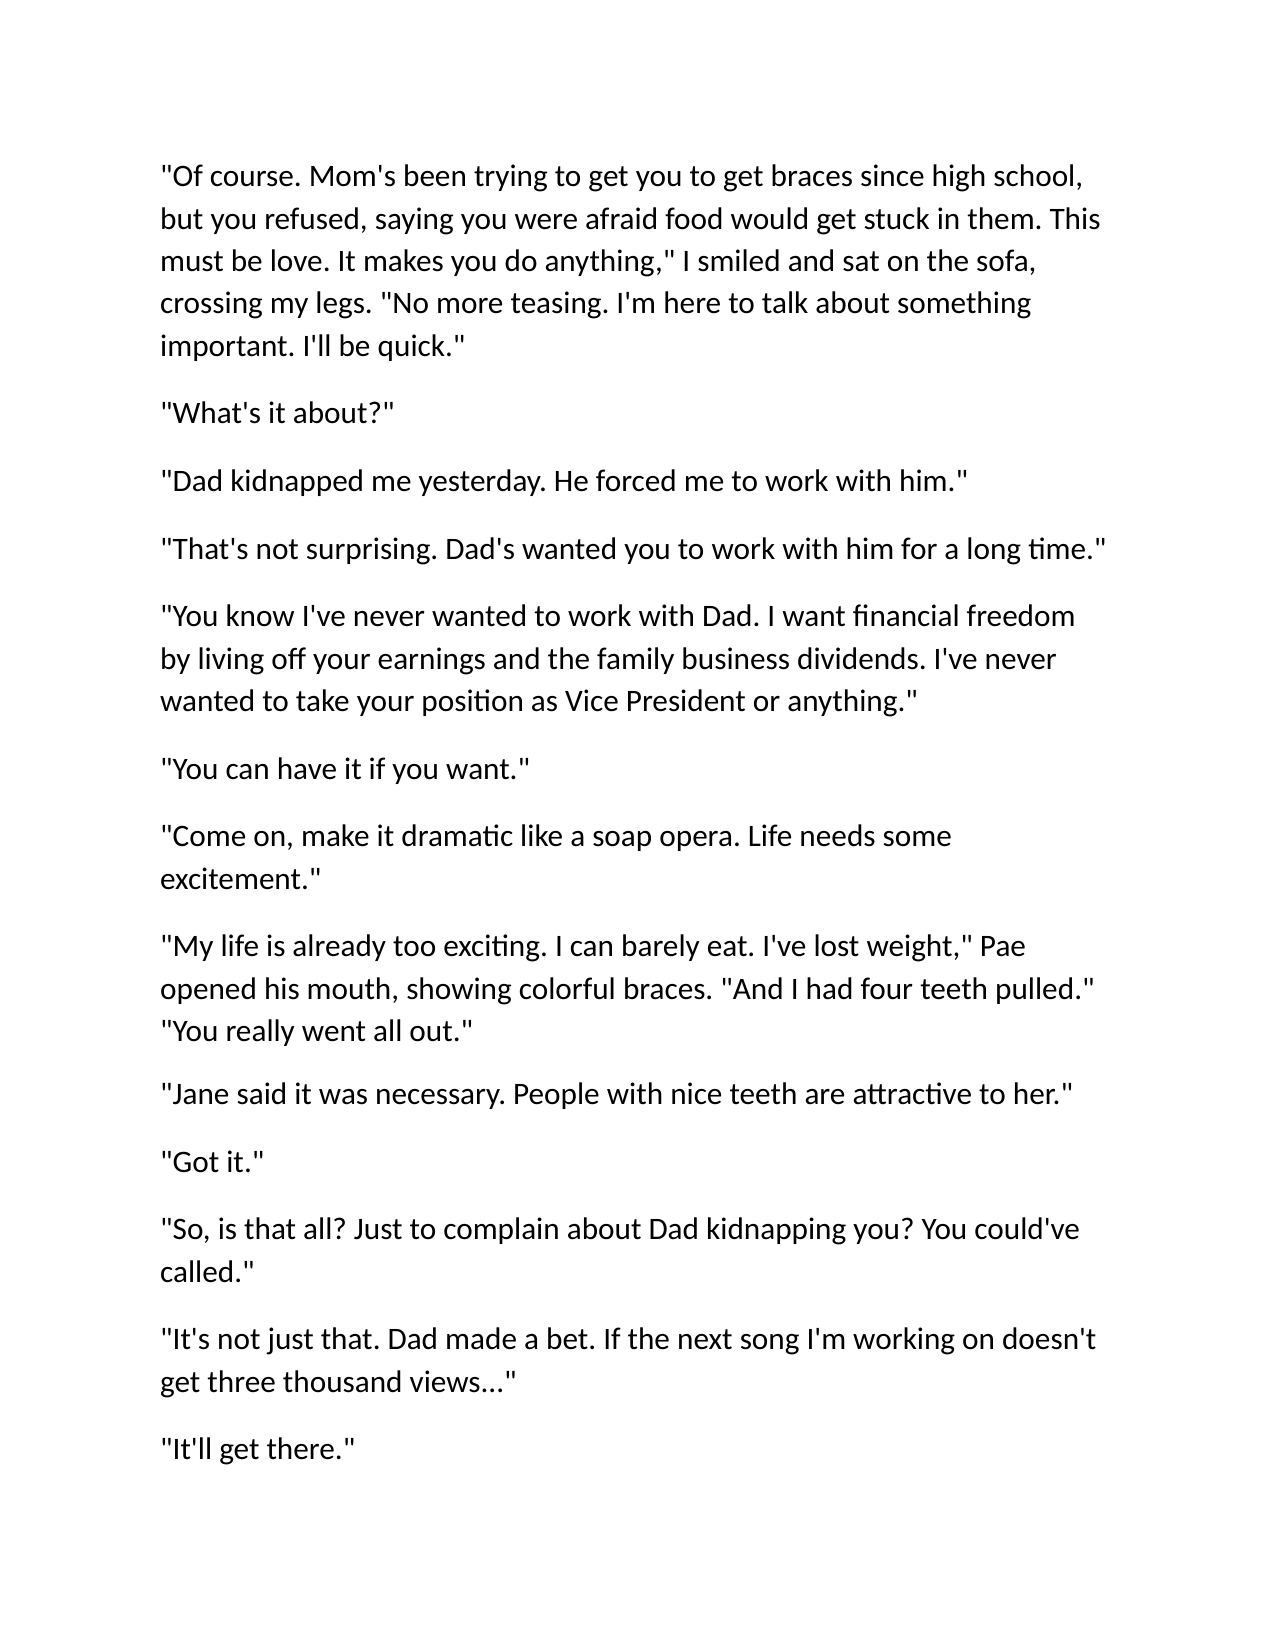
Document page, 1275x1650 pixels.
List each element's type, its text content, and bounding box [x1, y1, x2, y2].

text "Of course. Mom's been trying to get you to get braces since high school, but you refused, saying you were afraid food would get stuck in them. This must be love. It makes you do anything," I smiled and sat on the sofa, crossing my legs. "No more teasing. I'm here to talk about something important. I'll be quick." [160, 156, 1113, 364]
text "Got it." [160, 1142, 1113, 1180]
text "Come on, make it dramatic like a soap opera. Life needs some excitement." [160, 816, 1113, 897]
text "So, is that all? Just to complain about Dad kidnapping you? You could've called." [160, 1209, 1113, 1290]
text "It'll get there." [160, 1429, 1113, 1467]
text "Jane said it was necessary. People with nice teeth are attractive to her." [160, 1074, 1113, 1112]
text "Dad kidnapped me yesterday. He forced me to work with him." [160, 461, 1113, 499]
text "It's not just that. Dad made a bet. If the next song I'm working on doesn't get three thousand views..." [160, 1319, 1113, 1400]
text "What's it about?" [160, 393, 1113, 431]
text "My life is already too exciting. I can barely eat. I've lost weight," Pae opened his mouth, showing colorful braces. "And I had four teeth pulled." "You really went all out." [160, 926, 1113, 1049]
text "That's not surprising. Dad's wanted you to work with him for a long time." [160, 529, 1113, 567]
text "You know I've never wanted to work with Dad. I want financial freedom by living off your earnings and the family business dividends. I've never wanted to take your position as Vice President or anything." [160, 596, 1113, 719]
text "You can have it if you want." [160, 749, 1113, 787]
